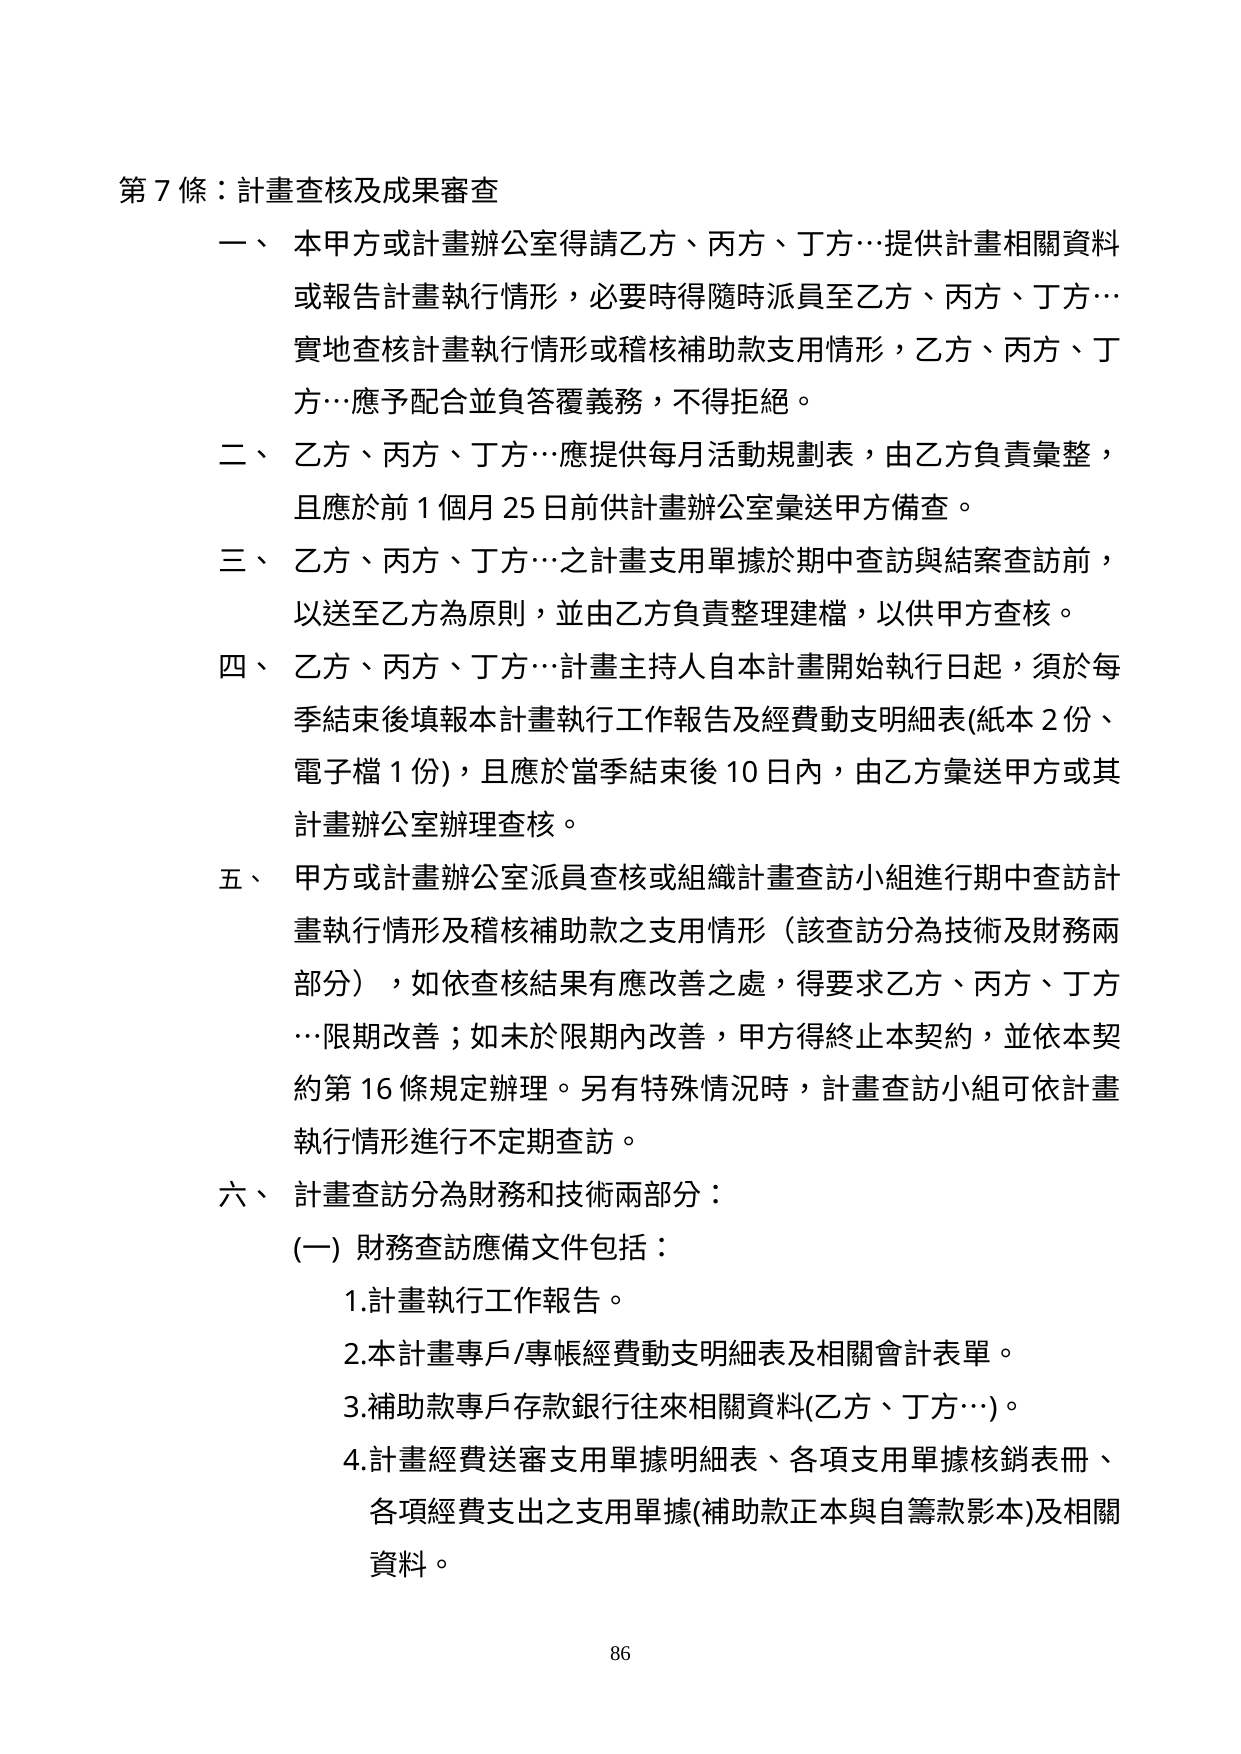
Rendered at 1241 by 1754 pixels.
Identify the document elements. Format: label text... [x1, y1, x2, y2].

list 財務查訪應備文件包括： [293, 1224, 1122, 1267]
list 甲方或計畫辦公室派員查核或組織計畫查訪小組進行期中查訪計畫執行情形及稽核補助款之支用情形（該查訪分為技術及財務兩部分），如依查核結果有應改善之處，得要求乙方、丙方、丁方…限期改善；如未於限期內改善，甲方得終止本契約，並依本契約第16條規定辦理。另有特殊情況時，計畫查訪小組可依計畫執行情形進行不定期查訪。 [218, 855, 1122, 1161]
text 1.計畫執行工作報告。 [343, 1277, 1122, 1320]
list 乙方、丙方、丁方…應提供每月活動規劃表，由乙方負責彙整，且應於前1個月25日前供計畫辦公室彙送甲方備查。 [218, 432, 1122, 527]
list 計畫查訪分為財務和技術兩部分： [218, 1172, 1122, 1214]
text 第 7 條：計畫查核及成果審查 [118, 168, 1122, 210]
text 3.補助款專戶存款銀行往來相關資料(乙方、丁方…)。 [343, 1383, 1122, 1426]
list 乙方、丙方、丁方…計畫主持人自本計畫開始執行日起，須於每季結束後填報本計畫執行工作報告及經費動支明細表(紙本2份、電子檔1份)，且應於當季結束後10日內，由乙方彙送甲方或其計畫辦公室辦理查核。 [218, 643, 1122, 844]
list 乙方、丙方、丁方…之計畫支用單據於期中查訪與結案查訪前，以送至乙方為原則，並由乙方負責整理建檔，以供甲方查核。 [218, 538, 1122, 633]
text 4.計畫經費送審支用單據明細表、各項支用單據核銷表冊、各項經費支出之支用單據(補助款正本與自籌款影本)及相關資料。 [343, 1436, 1122, 1584]
text 2.本計畫專戶/專帳經費動支明細表及相關會計表單。 [343, 1330, 1122, 1373]
list 本甲方或計畫辦公室得請乙方、丙方、丁方…提供計畫相關資料或報告計畫執行情形，必要時得隨時派員至乙方、丙方、丁方…實地查核計畫執行情形或稽核補助款支用情形，乙方、丙方、丁方…應予配合並負答覆義務，不得拒絕。 [218, 221, 1122, 421]
